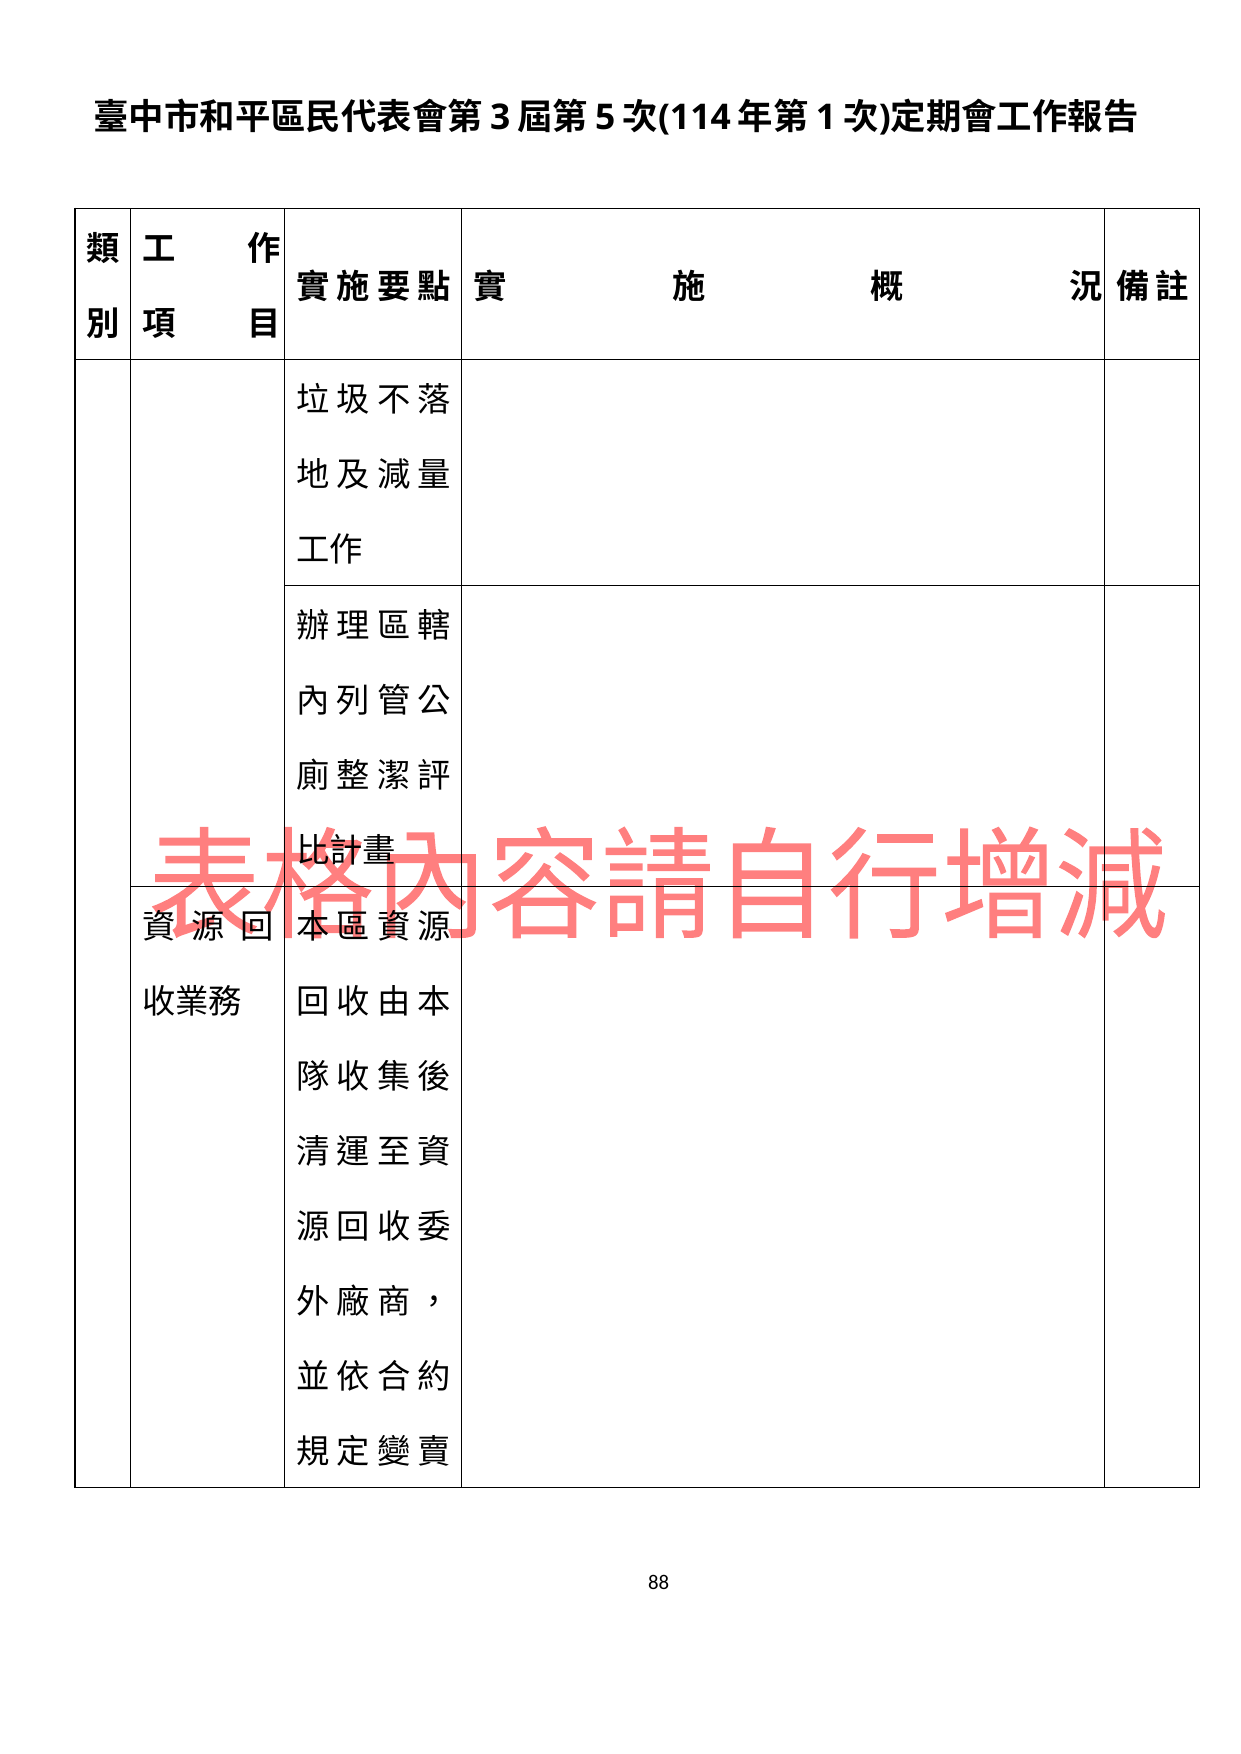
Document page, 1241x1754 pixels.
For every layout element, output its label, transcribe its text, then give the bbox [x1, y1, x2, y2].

table_cell 辦理區轄內列管公廁整潔評比計畫 [285, 586, 461, 886]
table_header 實施要點 [285, 209, 461, 359]
table_cell [1105, 887, 1199, 1487]
table_header 工作 項目 [131, 209, 284, 359]
table_header 實施概況 [462, 209, 1104, 359]
table_header 類別 [76, 209, 130, 359]
table_cell [462, 887, 1104, 1487]
table_cell [1105, 586, 1199, 886]
table_header 備註 [1105, 209, 1199, 359]
table_cell 垃圾不落地及減量工作 [285, 360, 461, 585]
table_cell 本區資源回收由本隊收集後清運至資源回收委外廠商，並依合約規定變賣 [285, 887, 461, 1487]
table_cell [462, 360, 1104, 585]
table_cell [462, 586, 1104, 886]
table_cell [1105, 360, 1199, 585]
table_cell 資源回收業務 [131, 887, 284, 1487]
